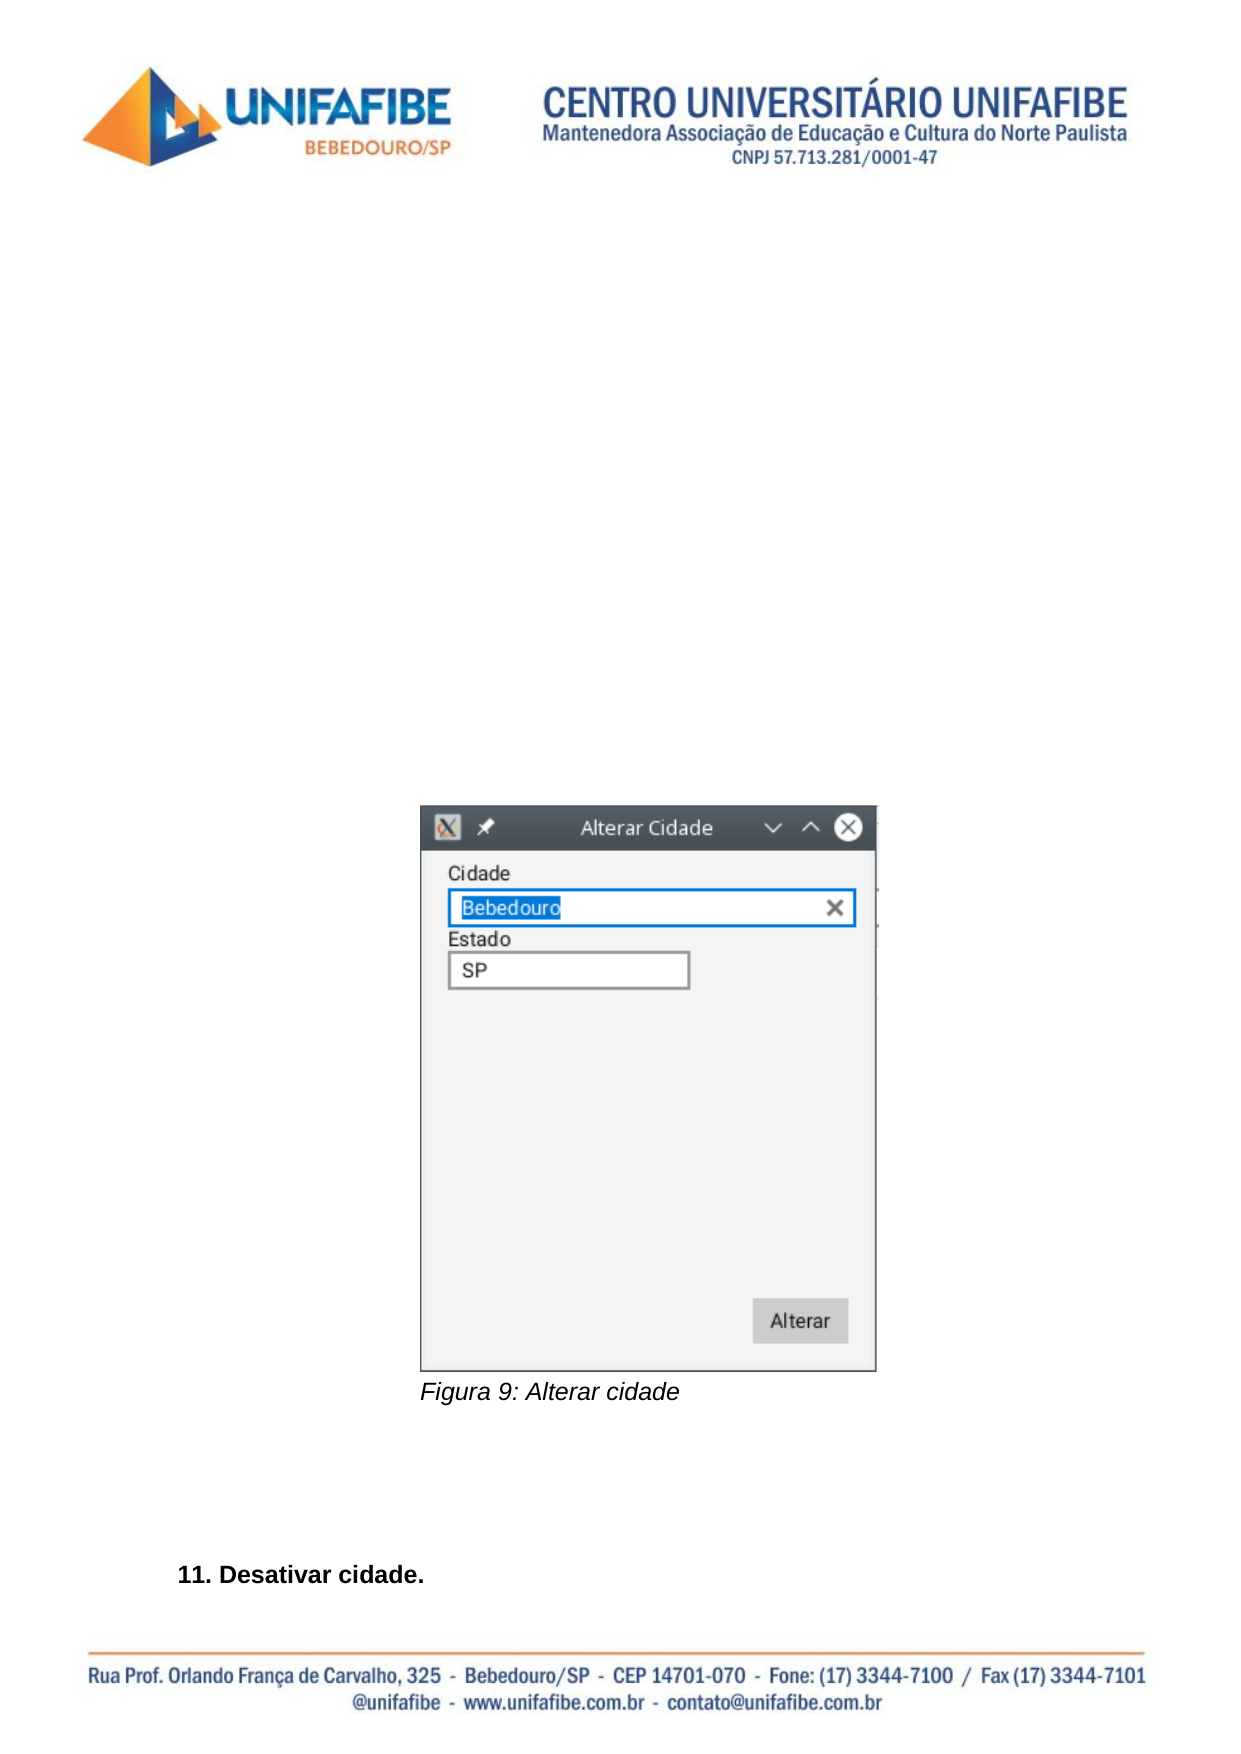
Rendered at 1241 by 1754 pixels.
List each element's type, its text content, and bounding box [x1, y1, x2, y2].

subtitle 11. Desativar cidade. [177, 1560, 1122, 1589]
picture [87, 55, 1148, 187]
picture [74, 1612, 1164, 1740]
text Figura 9: Alterar cidade [420, 1372, 879, 1406]
picture [420, 805, 880, 1372]
